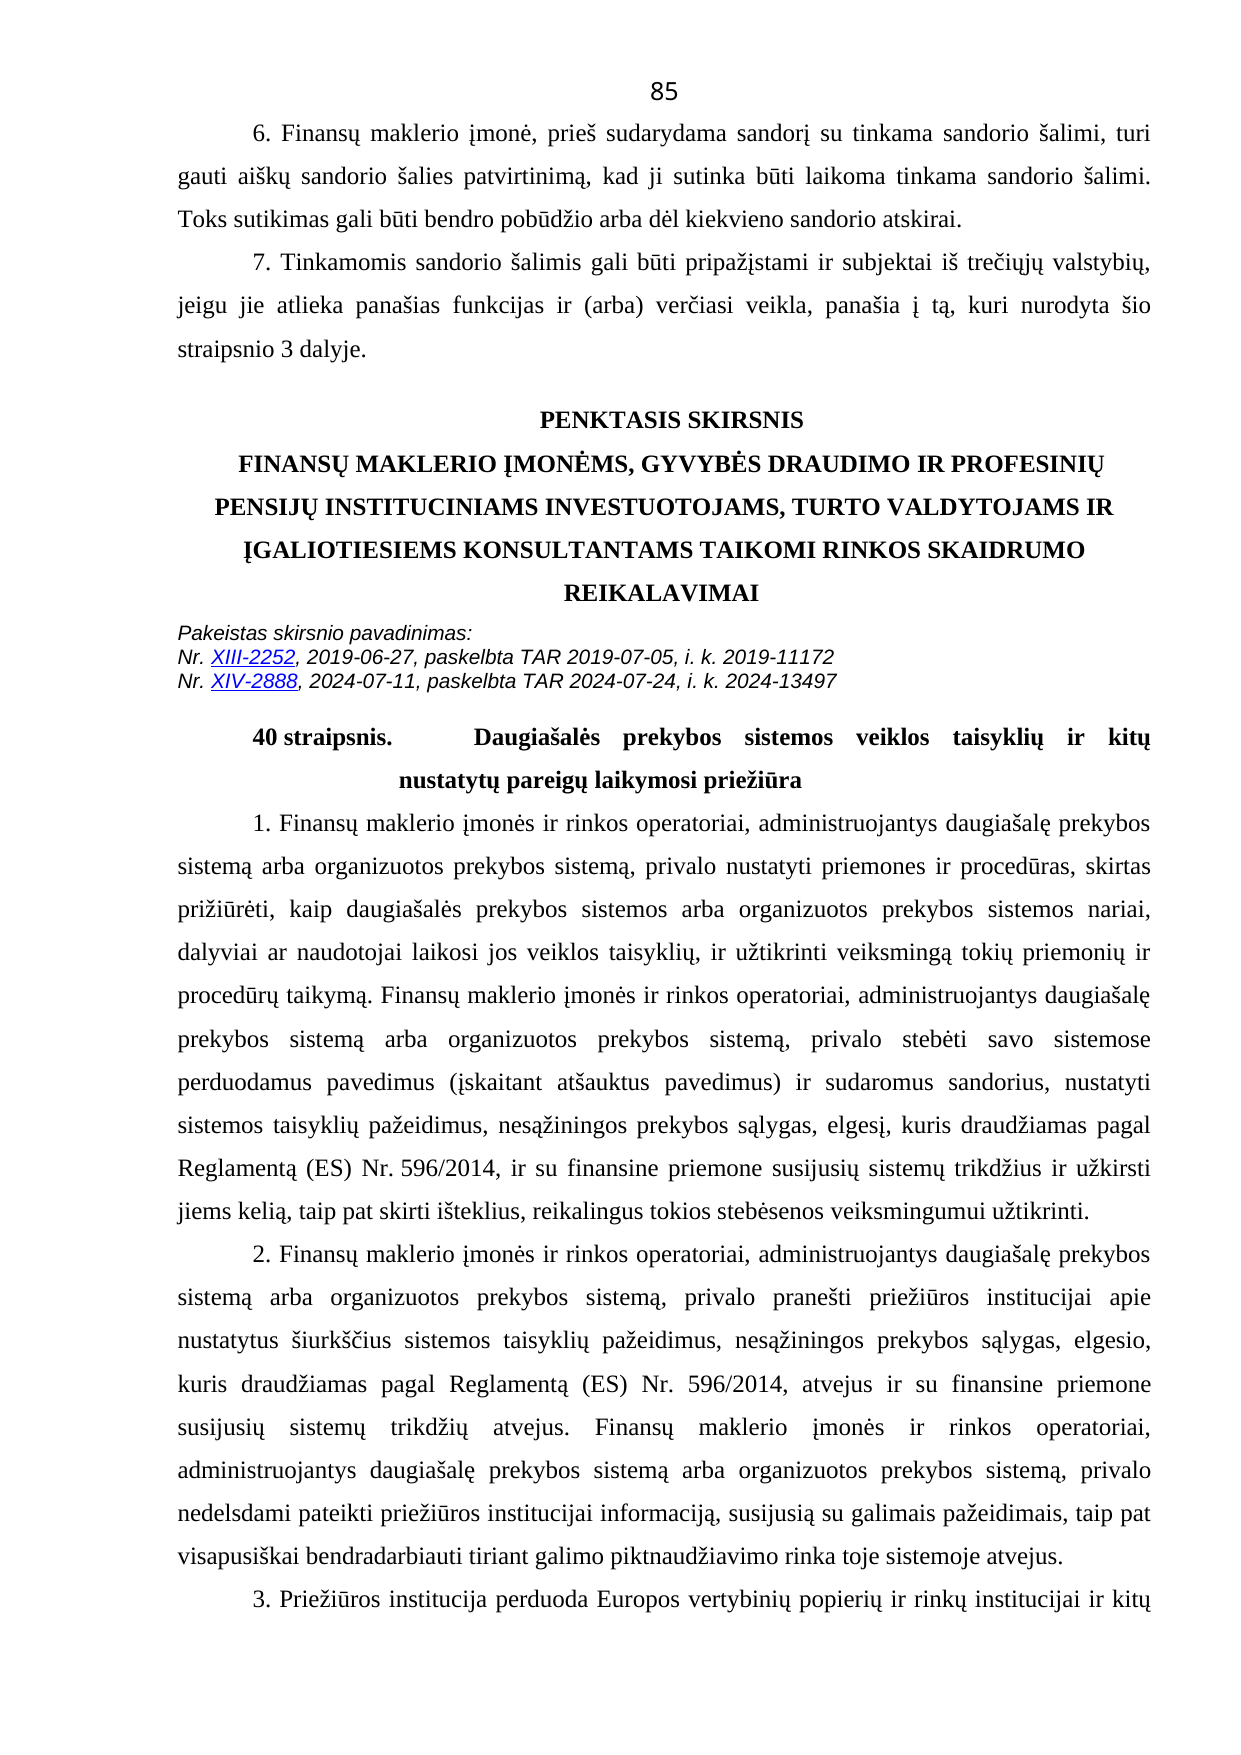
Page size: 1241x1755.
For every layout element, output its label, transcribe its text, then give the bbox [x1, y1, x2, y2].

text Nr. XIII-2252, 2019-06-27, paskelbta TAR 2019-07-05, i. k. 2019-11172 [177, 645, 1152, 669]
text 7. Tinkamomis sandorio šalimis gali būti pripažįstami ir subjektai iš trečiųjų valstybių, jeigu jie atlieka panašias funkcijas ir (arba) verčiasi veikla, panašia į tą, kuri nurodyta šio straipsnio 3 dalyje. [177, 247, 1152, 362]
text PENKTASIS SKIRSNIS [177, 406, 1152, 434]
text 1. Finansų maklerio įmonės ir rinkos operatoriai, administruojantys daugiašalę prekybos sistemą arba organizuotos prekybos sistemą, privalo nustatyti priemones ir procedūras, skirtas prižiūrėti, kaip daugiašalės prekybos sistemos arba organizuotos prekybos sistemos nariai, dalyviai ar naudotojai laikosi jos veiklos taisyklių, ir užtikrinti veiksmingą tokių priemonių ir procedūrų taikymą. Finansų maklerio įmonės ir rinkos operatoriai, administruojantys daugiašalę prekybos sistemą arba organizuotos prekybos sistemą, privalo stebėti savo sistemose perduodamus pavedimus (įskaitant atšauktus pavedimus) ir sudaromus sandorius, nustatyti sistemos taisyklių pažeidimus, nesąžiningos prekybos sąlygas, elgesį, kuris draudžiamas pagal Reglamentą (ES) Nr. 596/2014, ir su finansine priemone susijusių sistemų trikdžius ir užkirsti jiems kelią, taip pat skirti išteklius, reikalingus tokios stebėsenos veiksmingumui užtikrinti. [177, 808, 1152, 1225]
text 3. Priežiūros institucija perduoda Europos vertybinių popierių ir rinkų institucijai ir kitų [177, 1584, 1152, 1613]
text 40 straipsnis. Daugiašalės prekybos sistemos veiklos taisyklių ir kitų nustatytų pareigų laikymosi priežiūra [252, 722, 1152, 794]
text Pakeistas skirsnio pavadinimas: [177, 621, 1152, 645]
text Nr. XIV-2888, 2024-07-11, paskelbta TAR 2024-07-24, i. k. 2024-13497 [177, 669, 1152, 693]
text 2. Finansų maklerio įmonės ir rinkos operatoriai, administruojantys daugiašalę prekybos sistemą arba organizuotos prekybos sistemą, privalo pranešti priežiūros institucijai apie nustatytus šiurkščius sistemos taisyklių pažeidimus, nesąžiningos prekybos sąlygas, elgesio, kuris draudžiamas pagal Reglamentą (ES) Nr. 596/2014, atvejus ir su finansine priemone susijusių sistemų trikdžių atvejus. Finansų maklerio įmonės ir rinkos operatoriai, administruojantys daugiašalę prekybos sistemą arba organizuotos prekybos sistemą, privalo nedelsdami pateikti priežiūros institucijai informaciją, susijusią su galimais pažeidimais, taip pat visapusiškai bendradarbiauti tiriant galimo piktnaudžiavimo rinka toje sistemoje atvejus. [177, 1239, 1152, 1570]
text 6. Finansų maklerio įmonė, prieš sudarydama sandorį su tinkama sandorio šalimi, turi gauti aiškų sandorio šalies patvirtinimą, kad ji sutinka būti laikoma tinkama sandorio šalimi. Toks sutikimas gali būti bendro pobūdžio arba dėl kiekvieno sandorio atskirai. [177, 118, 1152, 233]
text FINANSŲ MAKLERIO ĮMONĖMS, GYVYBĖS DRAUDIMO IR PROFESINIŲ PENSIJŲ INSTITUCINIAMS INVESTUOTOJAMS, TURTO VALDYTOJAMS IR ĮGALIOTIESIEMS KONSULTANTAMS TAIKOMI RINKOS SKAIDRUMO REIKALAVIMAI [177, 449, 1152, 607]
